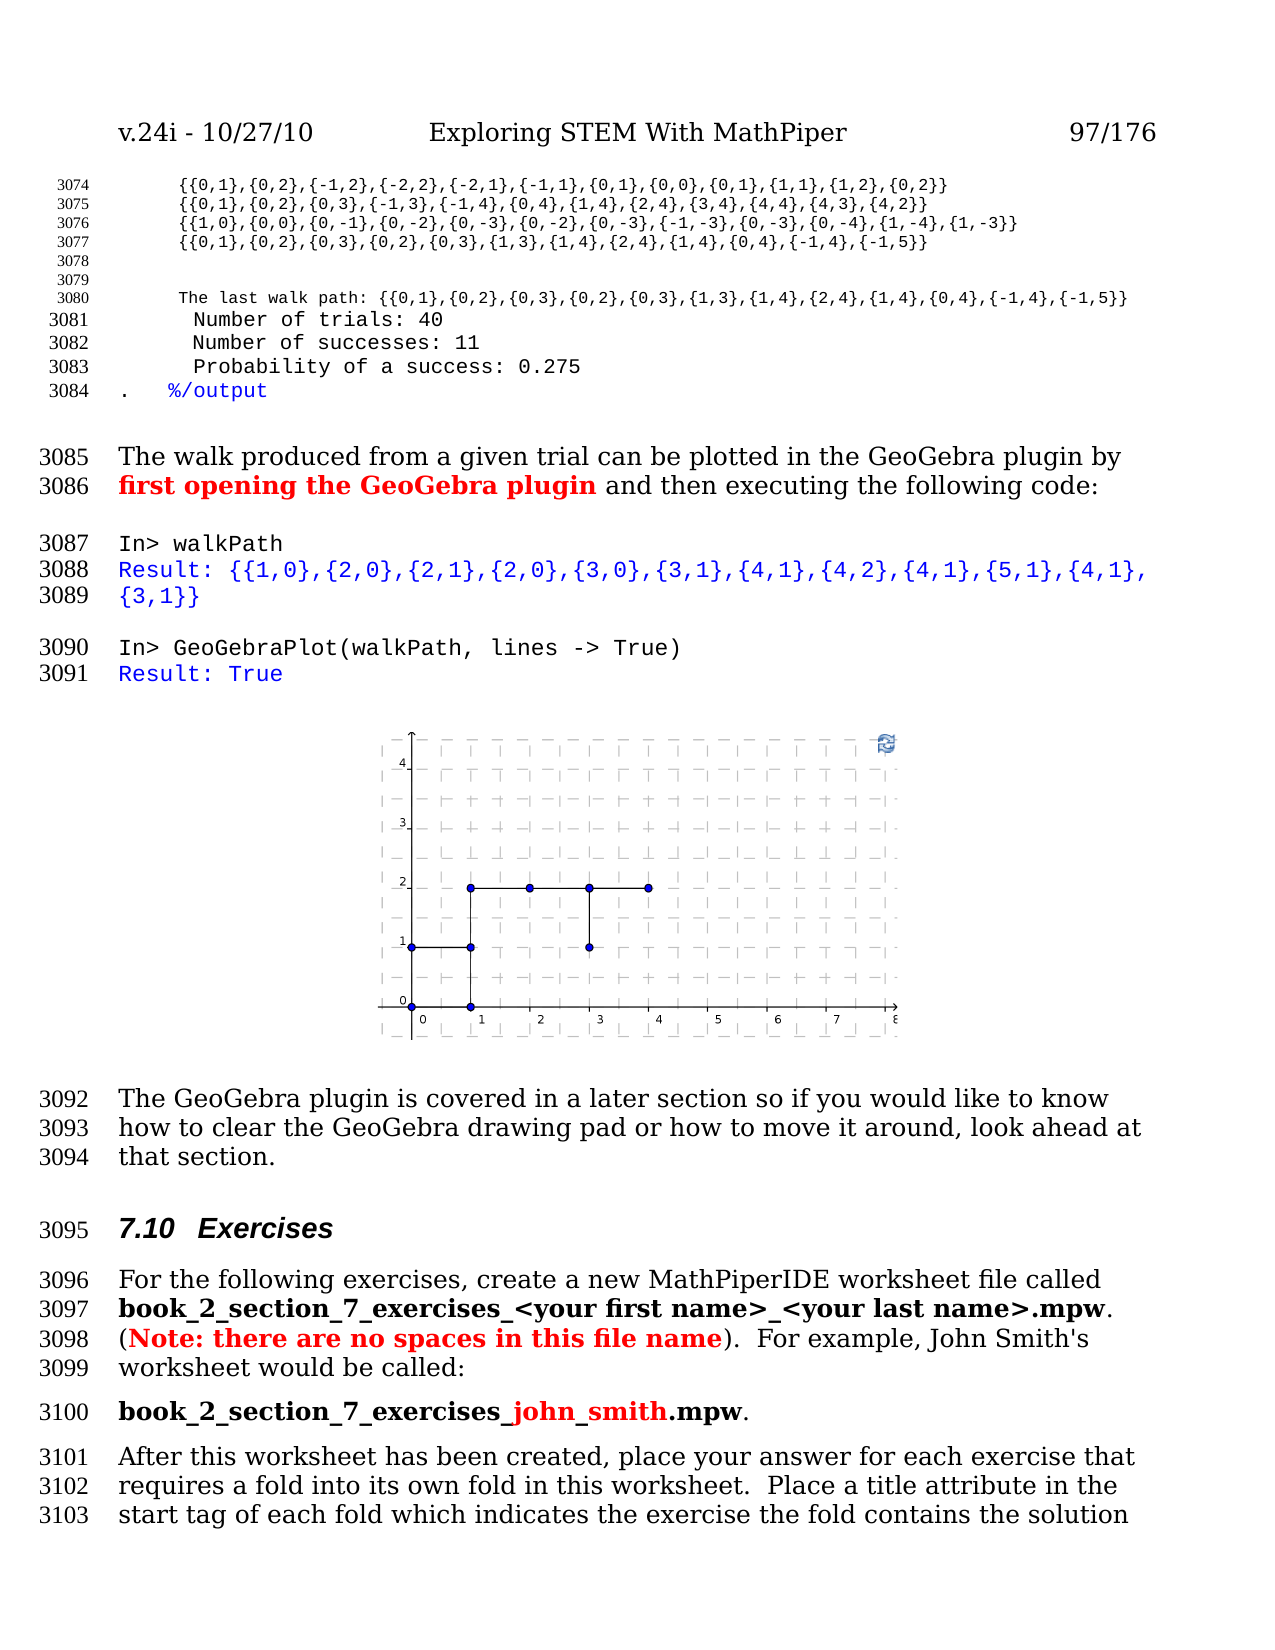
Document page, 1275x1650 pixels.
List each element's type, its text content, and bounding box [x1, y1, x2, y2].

text Number of trials: 40 [118, 309, 1157, 332]
text In> walkPath [118, 532, 1157, 558]
text {{0,1},{0,2},{0,3},{-1,3},{-1,4},{0,4},{1,4},{2,4},{3,4},{4,4},{4,3},{4,2}} [118, 196, 1157, 214]
subtitle Exercises [118, 1211, 1157, 1244]
text {{0,1},{0,2},{0,3},{0,2},{0,3},{1,3},{1,4},{2,4},{1,4},{0,4},{-1,4},{-1,5}} [118, 233, 1157, 252]
text After this worksheet has been created, place your answer for each exercise that requires a fold into its own fold in this worksheet. Place a title attribute in the start tag of each fold which indicates the exercise the fold contains the solution [118, 1442, 1157, 1529]
text book_2_section_7_exercises_john_smith.mpw. [118, 1397, 1157, 1427]
text {{0,1},{0,2},{-1,2},{-2,2},{-2,1},{-1,1},{0,1},{0,0},{0,1},{1,1},{1,2},{0,2}} [118, 177, 1157, 196]
text {{1,0},{0,0},{0,-1},{0,-2},{0,-3},{0,-2},{0,-3},{-1,-3},{0,-3},{0,-4},{1,-4},{1,-3}} [118, 214, 1157, 233]
text Result: True [118, 662, 1157, 688]
picture [377, 732, 898, 1040]
text In> GeoGebraPlot(walkPath, lines -> True) [118, 636, 1157, 662]
text Probability of a success: 0.275 [118, 356, 1157, 380]
text The last walk path: {{0,1},{0,2},{0,3},{0,2},{0,3},{1,3},{1,4},{2,4},{1,4},{0,4},{-1,4},{-1,5}} [118, 290, 1157, 309]
text For the following exercises, create a new MathPiperIDE worksheet file called book_2_section_7_exercises_<your first name>_<your last name>.mpw. (Note: there are no spaces in this file name). For example, John Smith's worksheet would be called: [118, 1265, 1157, 1382]
text The GeoGebra plugin is covered in a later section so if you would like to know how to clear the GeoGebra drawing pad or how to move it around, look ahead at that section. [118, 1084, 1157, 1172]
text . %/output [118, 380, 1157, 403]
text Number of successes: 11 [118, 332, 1157, 356]
text Result: {{1,0},{2,0},{2,1},{2,0},{3,0},{3,1},{4,1},{4,2},{4,1},{5,1},{4,1},{3,1}} [118, 558, 1157, 610]
text The walk produced from a given trial can be plotted in the GeoGebra plugin by first opening the GeoGebra plugin and then executing the following code: [118, 442, 1157, 500]
